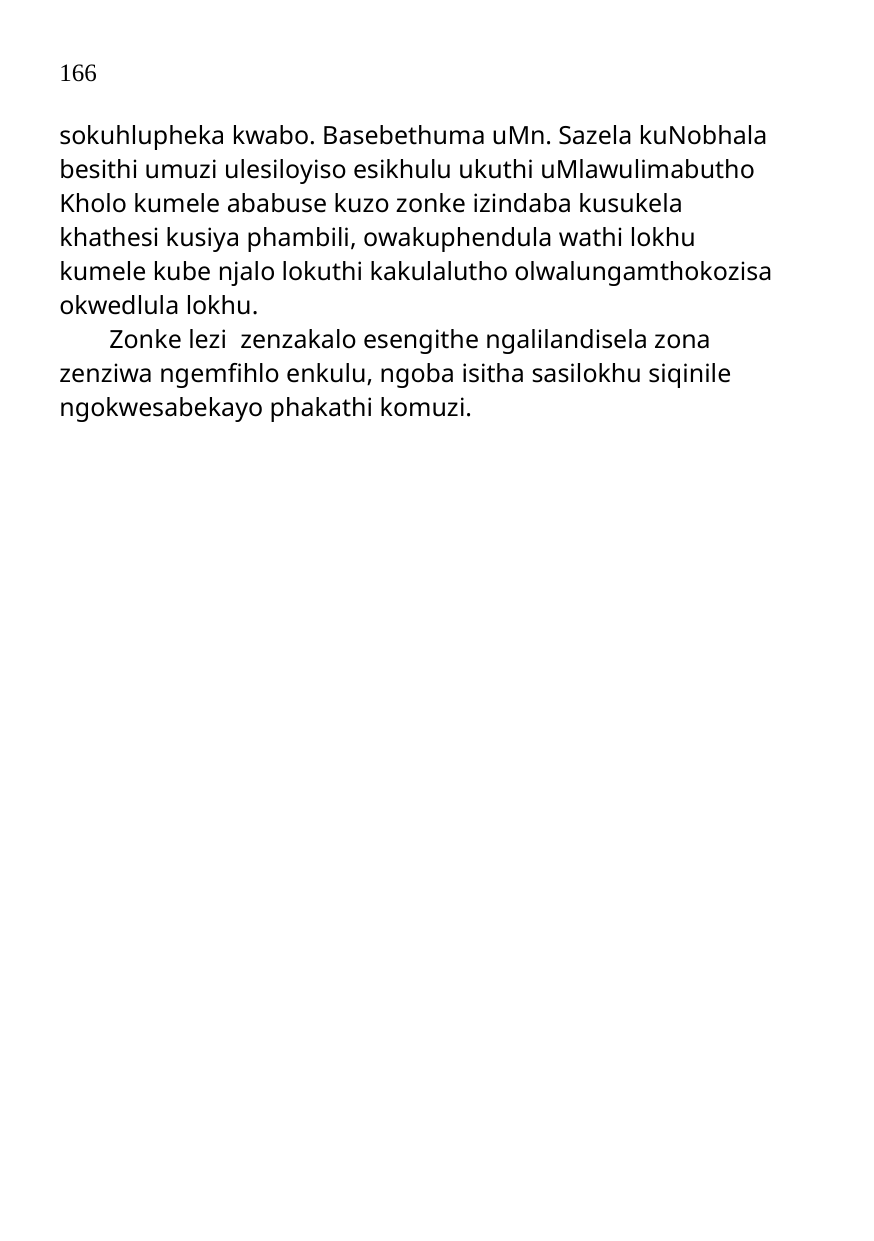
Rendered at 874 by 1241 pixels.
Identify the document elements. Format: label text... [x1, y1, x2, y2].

text Zonke lezi zenzakalo esengithe ngalilandisela zona zenziwa ngemfihlo enkulu, ngoba isitha sasilokhu siqinile ngokwesabekayo phakathi komuzi. [59, 322, 785, 424]
text sokuhlupheka kwabo. Basebethuma uMn. Sazela kuNobhala besithi umuzi ulesiloyiso esikhulu ukuthi uMlawulimabutho Kholo kumele ababuse kuzo zonke izindaba kusukela khathesi kusiya phambili, owakuphendula wathi lokhu kumele kube njalo lokuthi kakulalutho olwalungamthokozisa okwedlula lokhu. [59, 118, 785, 322]
